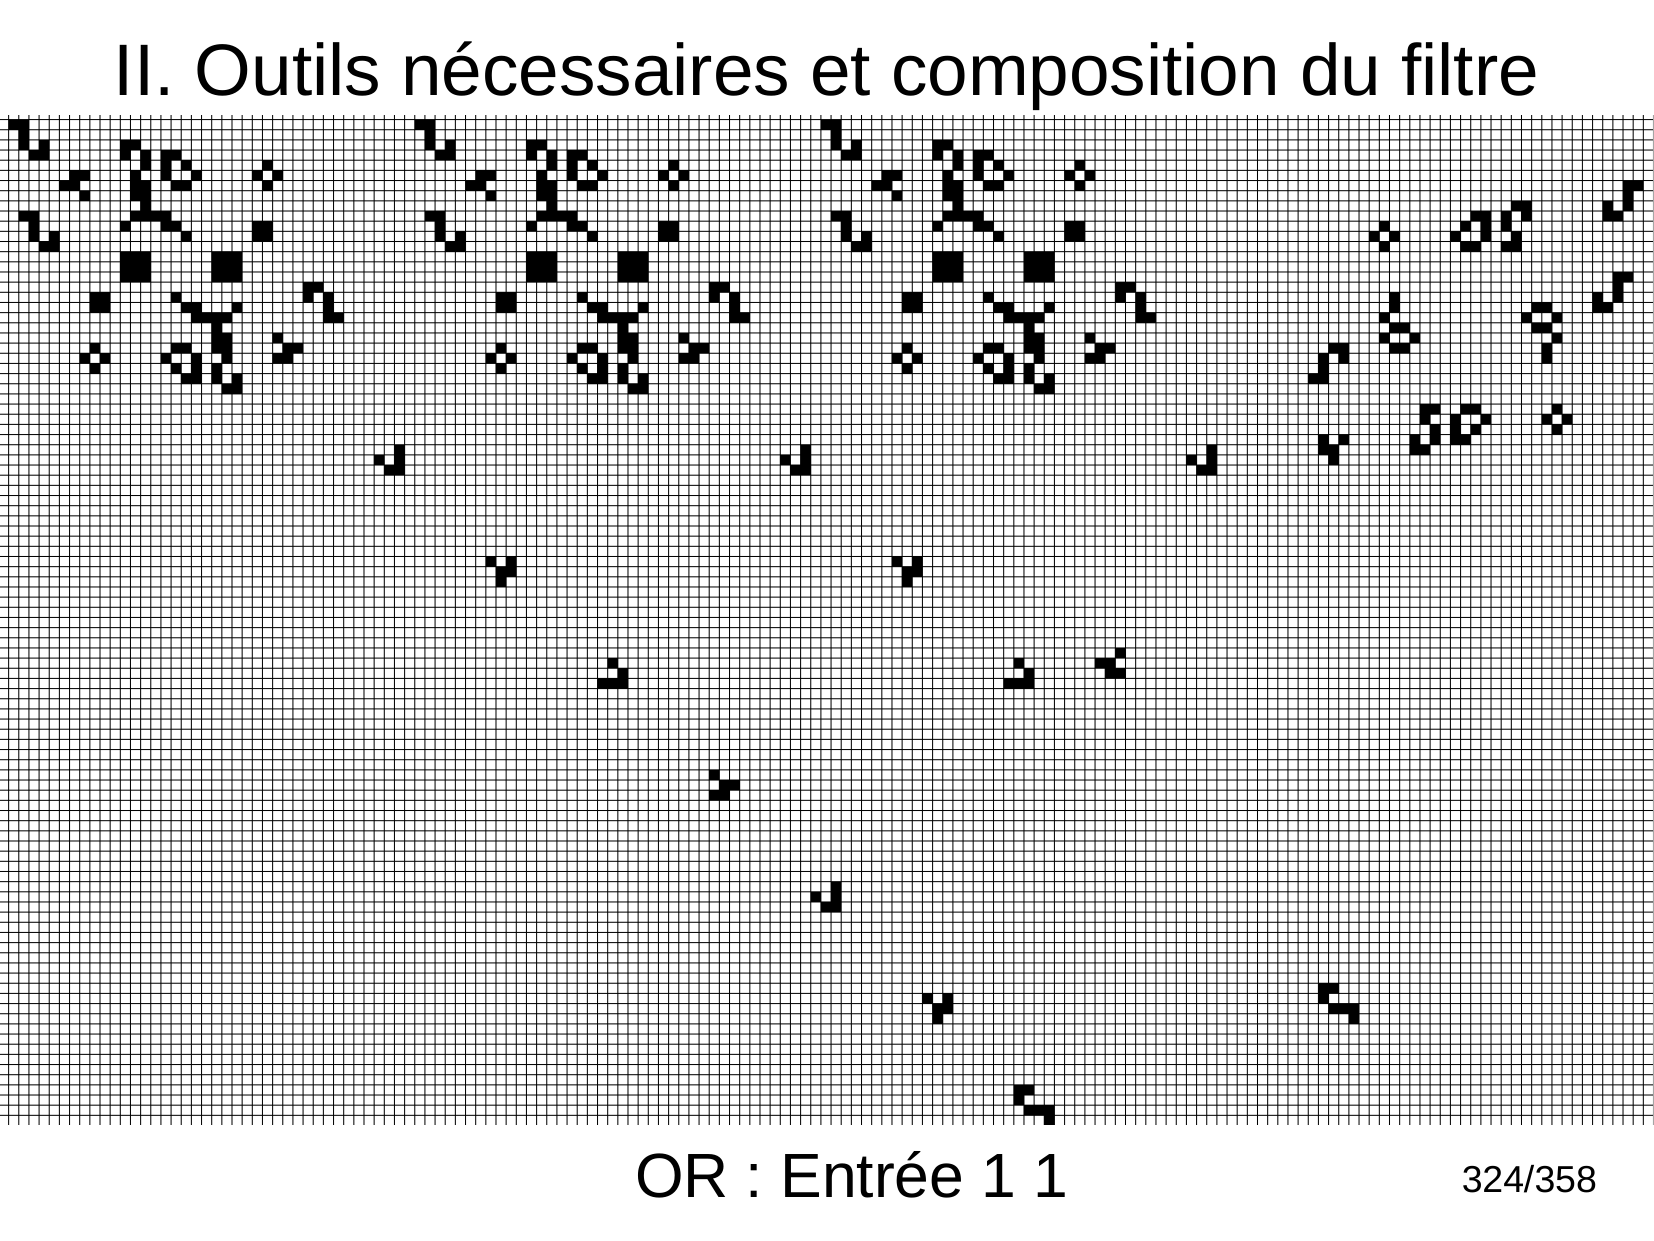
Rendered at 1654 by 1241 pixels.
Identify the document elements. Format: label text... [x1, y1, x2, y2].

text_box OR : Entrée 1 1 [620, 1133, 1084, 1219]
text_box <number>/358 [1447, 1151, 1654, 1209]
title II. Outils nécessaires et composition du filtre [82, 0, 1572, 174]
picture [0, 115, 1654, 1125]
